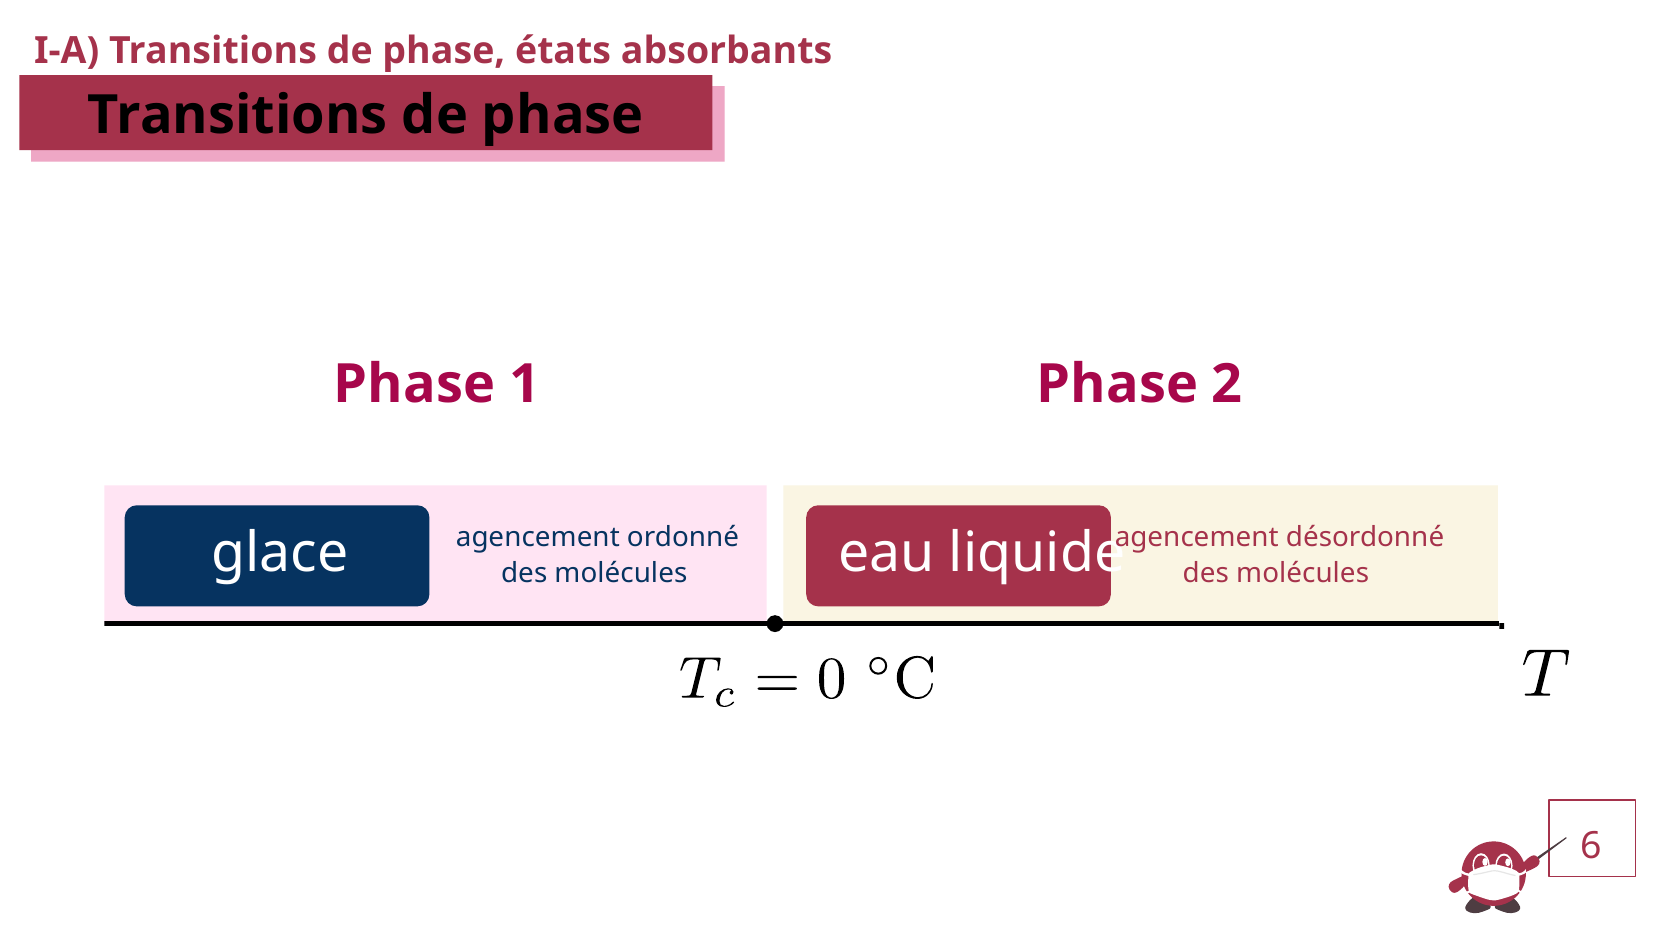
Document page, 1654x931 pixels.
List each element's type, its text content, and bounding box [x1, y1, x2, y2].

picture [1448, 799, 1637, 914]
text_box [1492, 811, 1654, 887]
text_box Phase 1 [305, 337, 569, 416]
picture [104, 485, 1570, 707]
text_box I-A) Transitions de phase, états absorbants [19, 16, 776, 76]
text_box Phase 2 [1008, 337, 1272, 416]
text_box Transitions de phase [19, 76, 713, 151]
